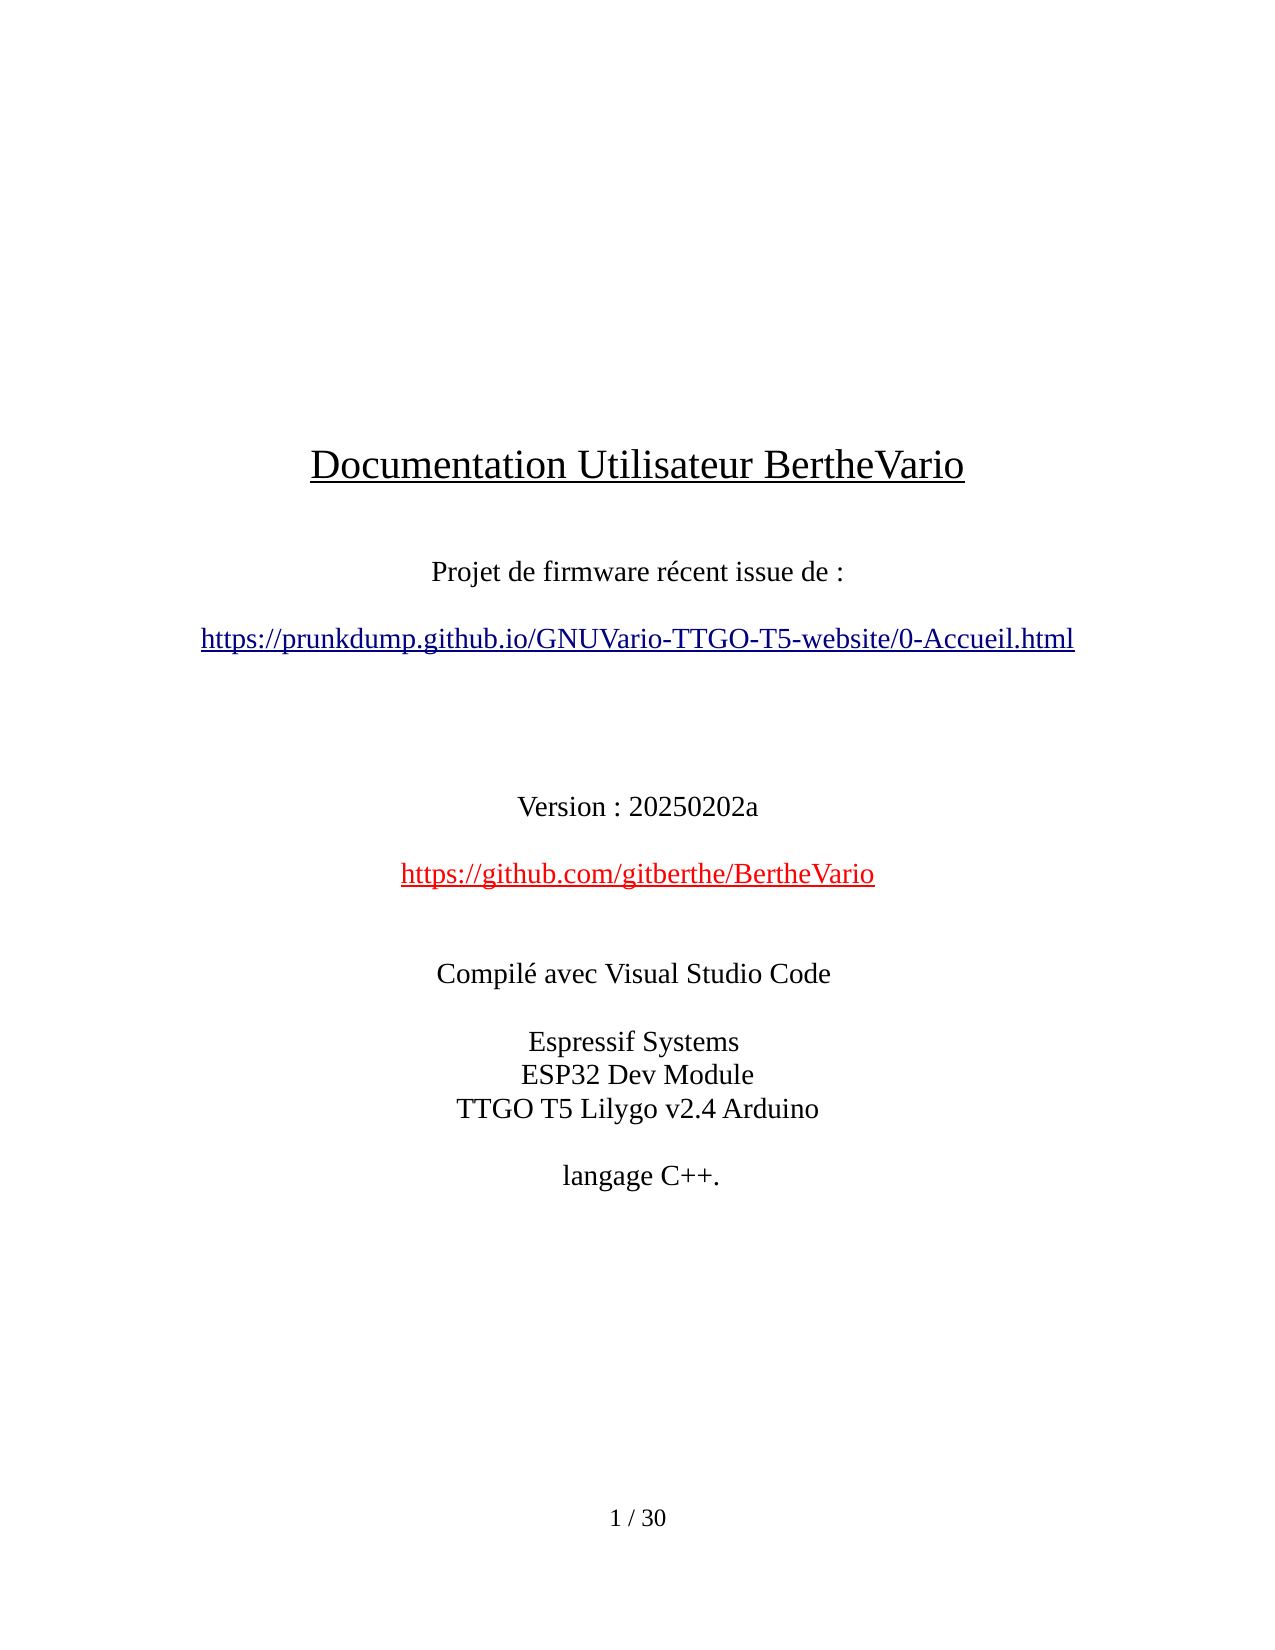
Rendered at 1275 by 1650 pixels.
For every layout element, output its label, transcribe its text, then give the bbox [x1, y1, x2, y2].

text https://prunkdump.github.io/GNUVario-TTGO-T5-website/0-Accueil.html [118, 621, 1157, 655]
text Version : 20250202a [118, 789, 1157, 822]
text https://github.com/gitberthe/BertheVario [118, 856, 1157, 889]
text Compilé avec Visual Studio Code [118, 957, 1157, 990]
text TTGO T5 Lilygo v2.4 Arduino [118, 1091, 1157, 1124]
text Espressif Systems [118, 1024, 1157, 1057]
text langage C++. [118, 1158, 1157, 1191]
text Projet de firmware récent issue de : [118, 554, 1157, 588]
text Documentation Utilisateur BertheVario [118, 439, 1157, 487]
text ESP32 Dev Module [118, 1057, 1157, 1091]
